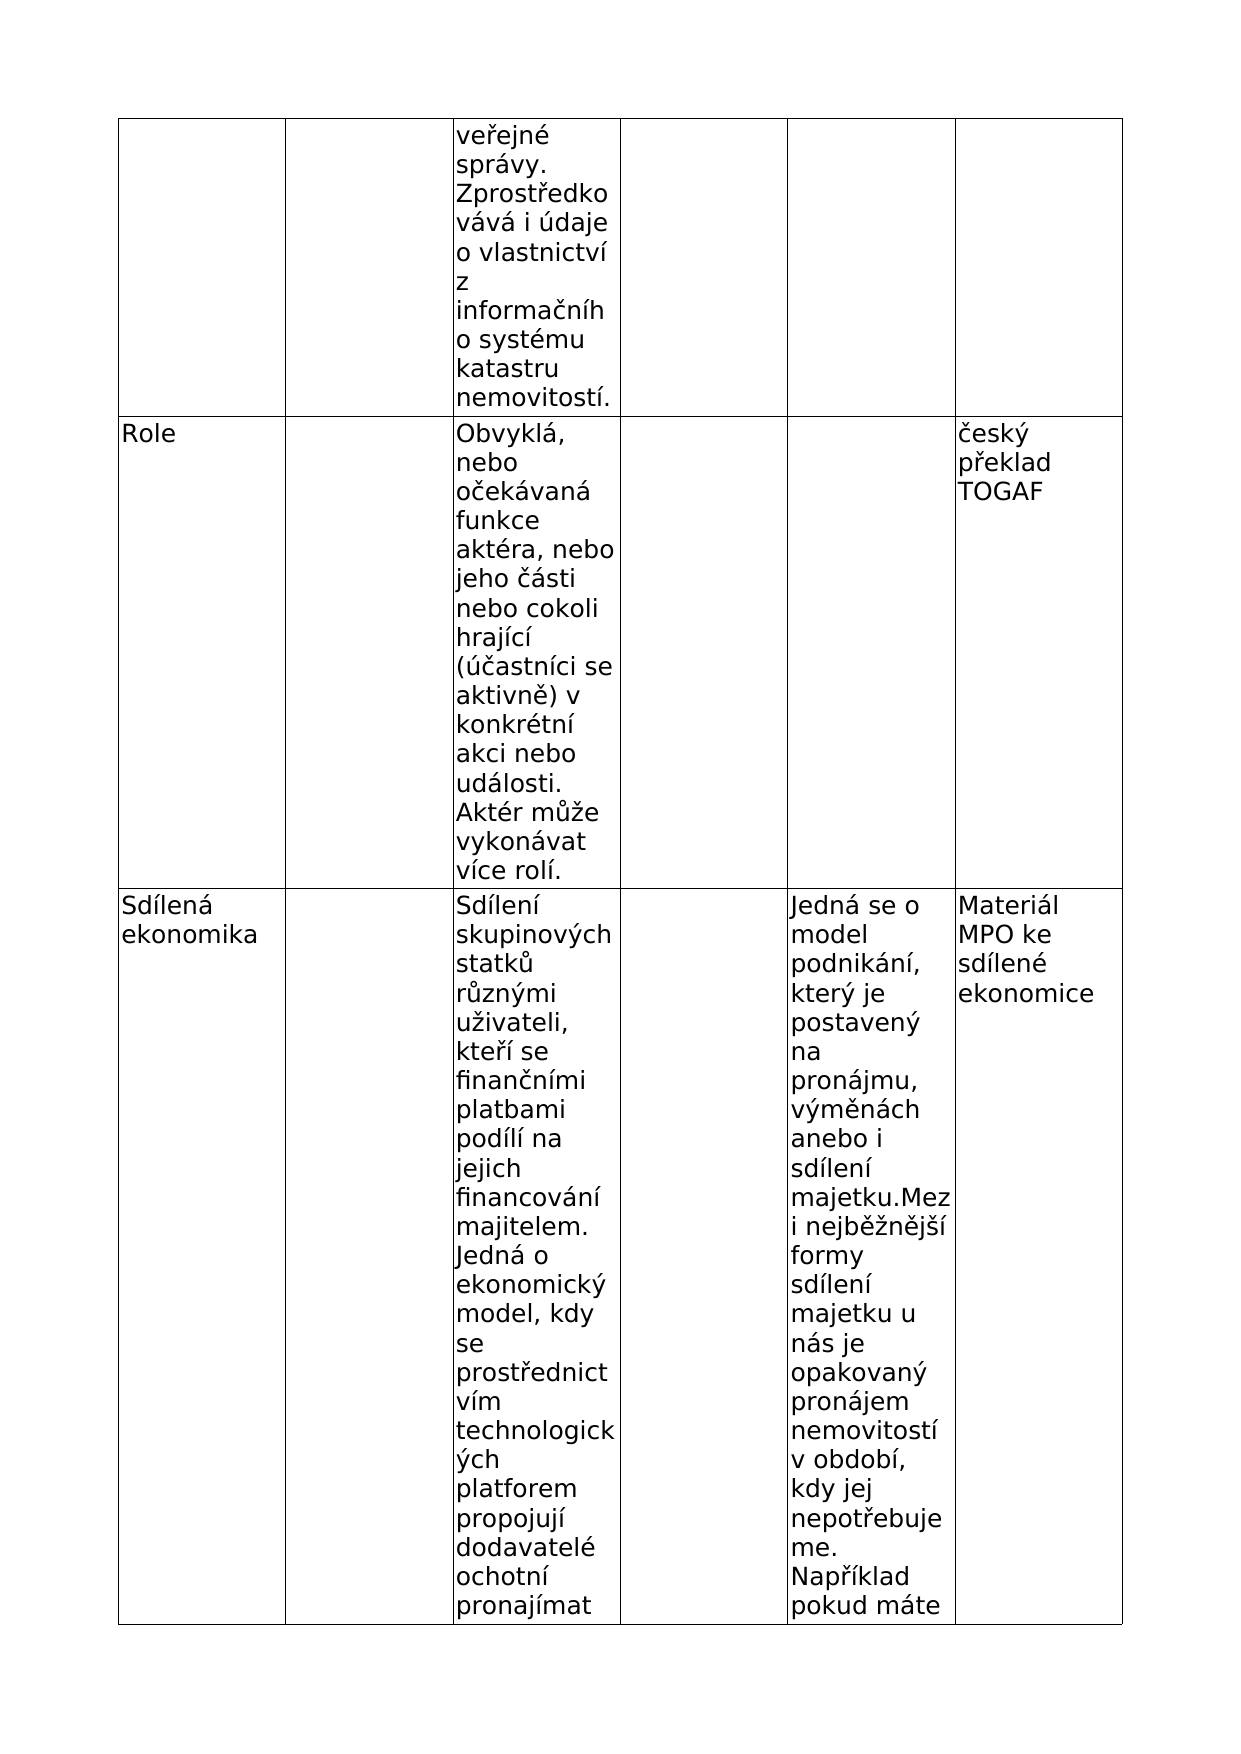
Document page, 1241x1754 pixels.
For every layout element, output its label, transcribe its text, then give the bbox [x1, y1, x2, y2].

table_cell [286, 119, 453, 416]
table_cell [956, 119, 1122, 416]
table_cell Sdílená ekonomika [119, 889, 285, 1623]
table_cell [788, 119, 955, 416]
table_cell veřejné správy. Zprostředkovává i údaje o vlastnictví z informačního systému katastru nemovitostí. [454, 119, 620, 416]
table_cell [286, 889, 453, 1623]
table_cell [621, 889, 787, 1623]
table_cell Obvyklá, nebo očekávaná funkce aktéra, nebo jeho části nebo cokoli hrající (účastníci se aktivně) v konkrétní akci nebo události. Aktér může vykonávat více rolí. [454, 417, 620, 888]
table_cell Materiál MPO ke sdílené ekonomice [956, 889, 1122, 1623]
table_cell [286, 417, 453, 888]
table_cell Sdílení skupinových statků různými uživateli, kteří se finančními platbami podílí na jejich financování majitelem. Jedná o ekonomický model, kdy se prostřednictvím technologických platforem propojují dodavatelé ochotní pronajímat [454, 889, 620, 1623]
table_cell [119, 119, 285, 416]
table_cell [621, 119, 787, 416]
table_cell [788, 417, 955, 888]
table_cell Jedná se o model podnikání, který je postavený na pronájmu, výměnách anebo i sdílení majetku.Mezi nejběžnější formy sdílení majetku u nás je opakovaný pronájem nemovitostí v období, kdy jej nepotřebujeme. Například pokud máte [788, 889, 955, 1623]
table_cell [621, 417, 787, 888]
table_cell český překlad TOGAF [956, 417, 1122, 888]
table_cell Role [119, 417, 285, 888]
